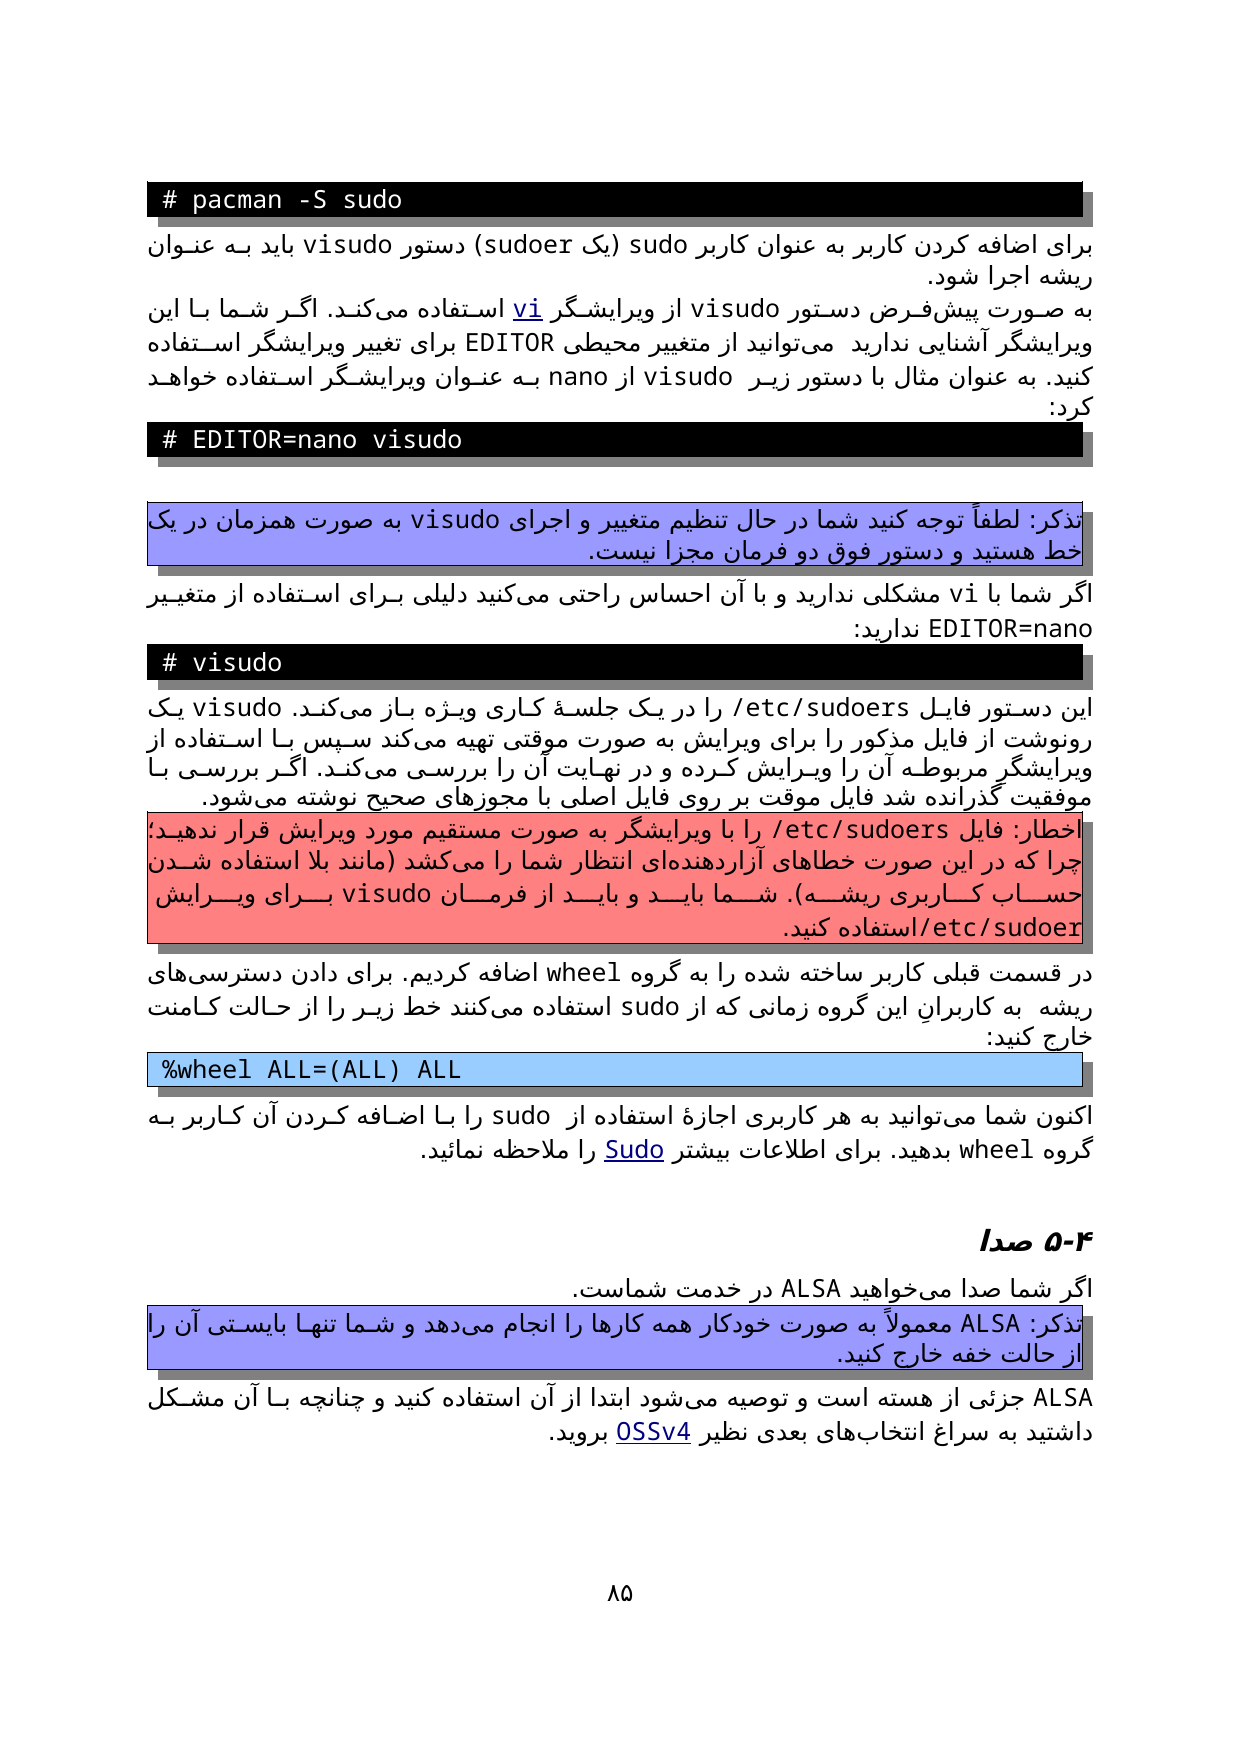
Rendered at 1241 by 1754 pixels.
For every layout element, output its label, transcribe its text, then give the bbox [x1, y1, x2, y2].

text در قسمت قبلی کاربر ساخته شده را به گروه wheel اضافه کردیم. برای دادن دسترسی‌های ریشه به کاربرانِ این گروه زمانی که از sudo استفاده می‌کنند خط زیر را از حالت کامنت خارج کنید: [147, 954, 1093, 1052]
text ALSA جزئی از هسته‌ است و توصیه می‌شود ابتدا از آن استفاده کنید و چنانچه با آن مشکل داشتید به سراغ انتخاب‌های بعدی نظیر OSSv4 بروید. [147, 1380, 1093, 1448]
text اکنون شما می‌توانید به هر کاربری اجازهٔ استفاده از sudo را با اضافه کردن آن کاربر به گروه wheel بدهید. برای اطلاعات بیشتر Sudo را ملاحظه نمائید. [147, 1097, 1093, 1165]
text این دستور فایل ‎/etc/sudoers را در یک جلسهٔ کاری ویژه باز می‌کند. visudo یک رونوشت از فایل مذکور را برای ویرایش به صورت موقتی تهیه می‌کند سپس با استفاده از ویرایشگرِ مربوطه آن را ویرایش کرده و در نهایت آن را بررسی می‌کند. اگر بررسی با موفقیت گذرانده شد فایل موقت بر روی فایل اصلی با مجوزهای صحیح نوشته می‌شود. [147, 690, 1093, 811]
text اگر شما صدا می‌خواهید ALSA در خدمت شماست. [147, 1271, 1093, 1305]
text اگر شما با vi مشکلی ندارید و با آن احساس راحتی می‌کنید دلیلی برای استفاده از متغییر EDITOR=nano ندارید: [147, 576, 1093, 644]
subtitle ۵-۴ صدا [147, 1224, 1093, 1258]
text برای اضافه کردن کاربر به‌ عنوان کاربر sudo (یک sudoer) دستور visudo باید به عنوان ریشه اجرا شود. [147, 227, 1093, 290]
text به صورت پیش‌فرض دستور visudo از ویرایشگر vi استفاده می‌کند. اگر شما با این ویرایشگر آشنایی ندارید می‌توانید از متغییر محیطی EDITOR برای تغییر ویرایشگر استفاده کنید. به عنوان مثال با دستور زیر visudo از nano به عنوان ویرایشگر استفاده خواهد کرد: [147, 290, 1093, 422]
